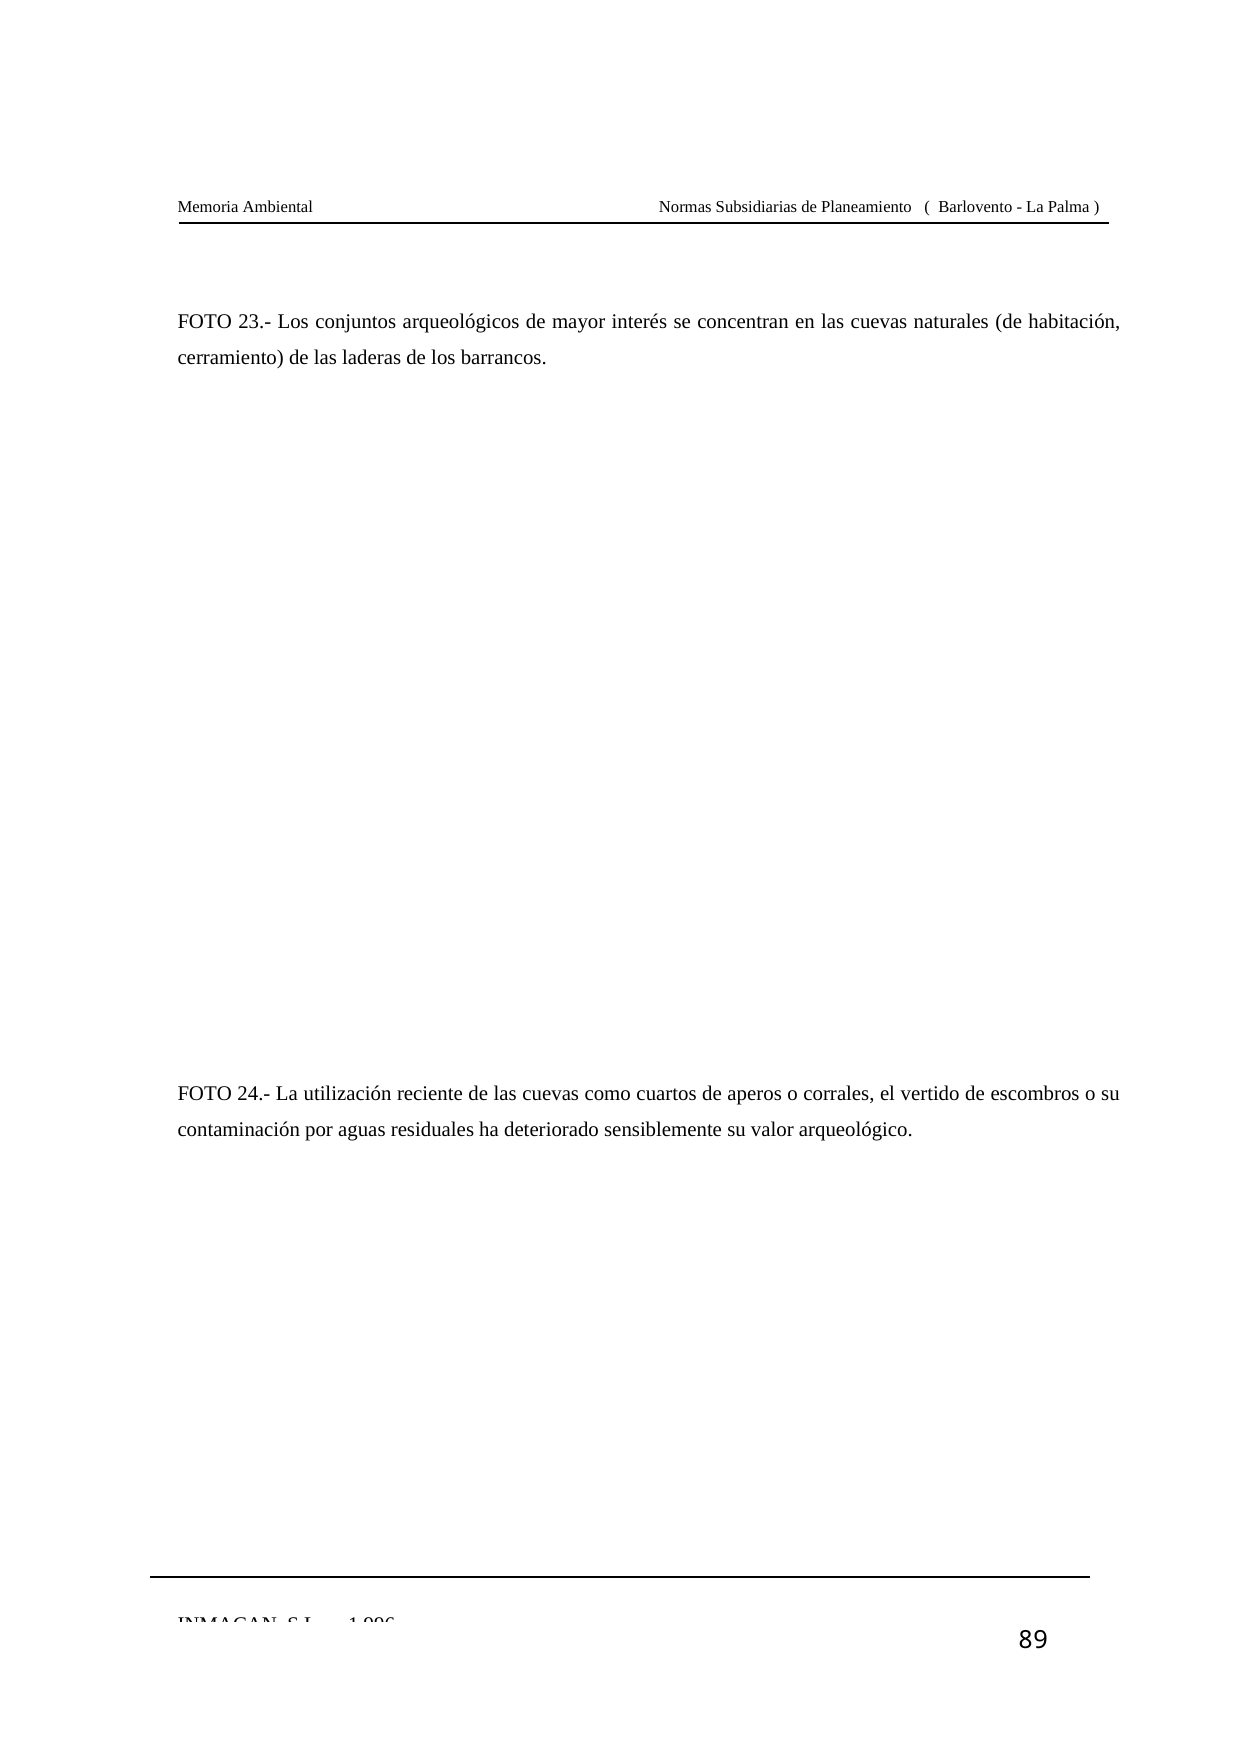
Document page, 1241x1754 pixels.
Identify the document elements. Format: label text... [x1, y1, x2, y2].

text FOTO 24.- La utilización reciente de las cuevas como cuartos de aperos o corrales, el vertido de escombros o su contaminación por aguas residuales ha deteriorado sensiblemente su valor arqueológico. [177, 1081, 1122, 1141]
text FOTO 23.- Los conjuntos arqueológicos de mayor interés se concentran en las cuevas naturales (de habitación, cerramiento) de las laderas de los barrancos. [177, 309, 1122, 369]
